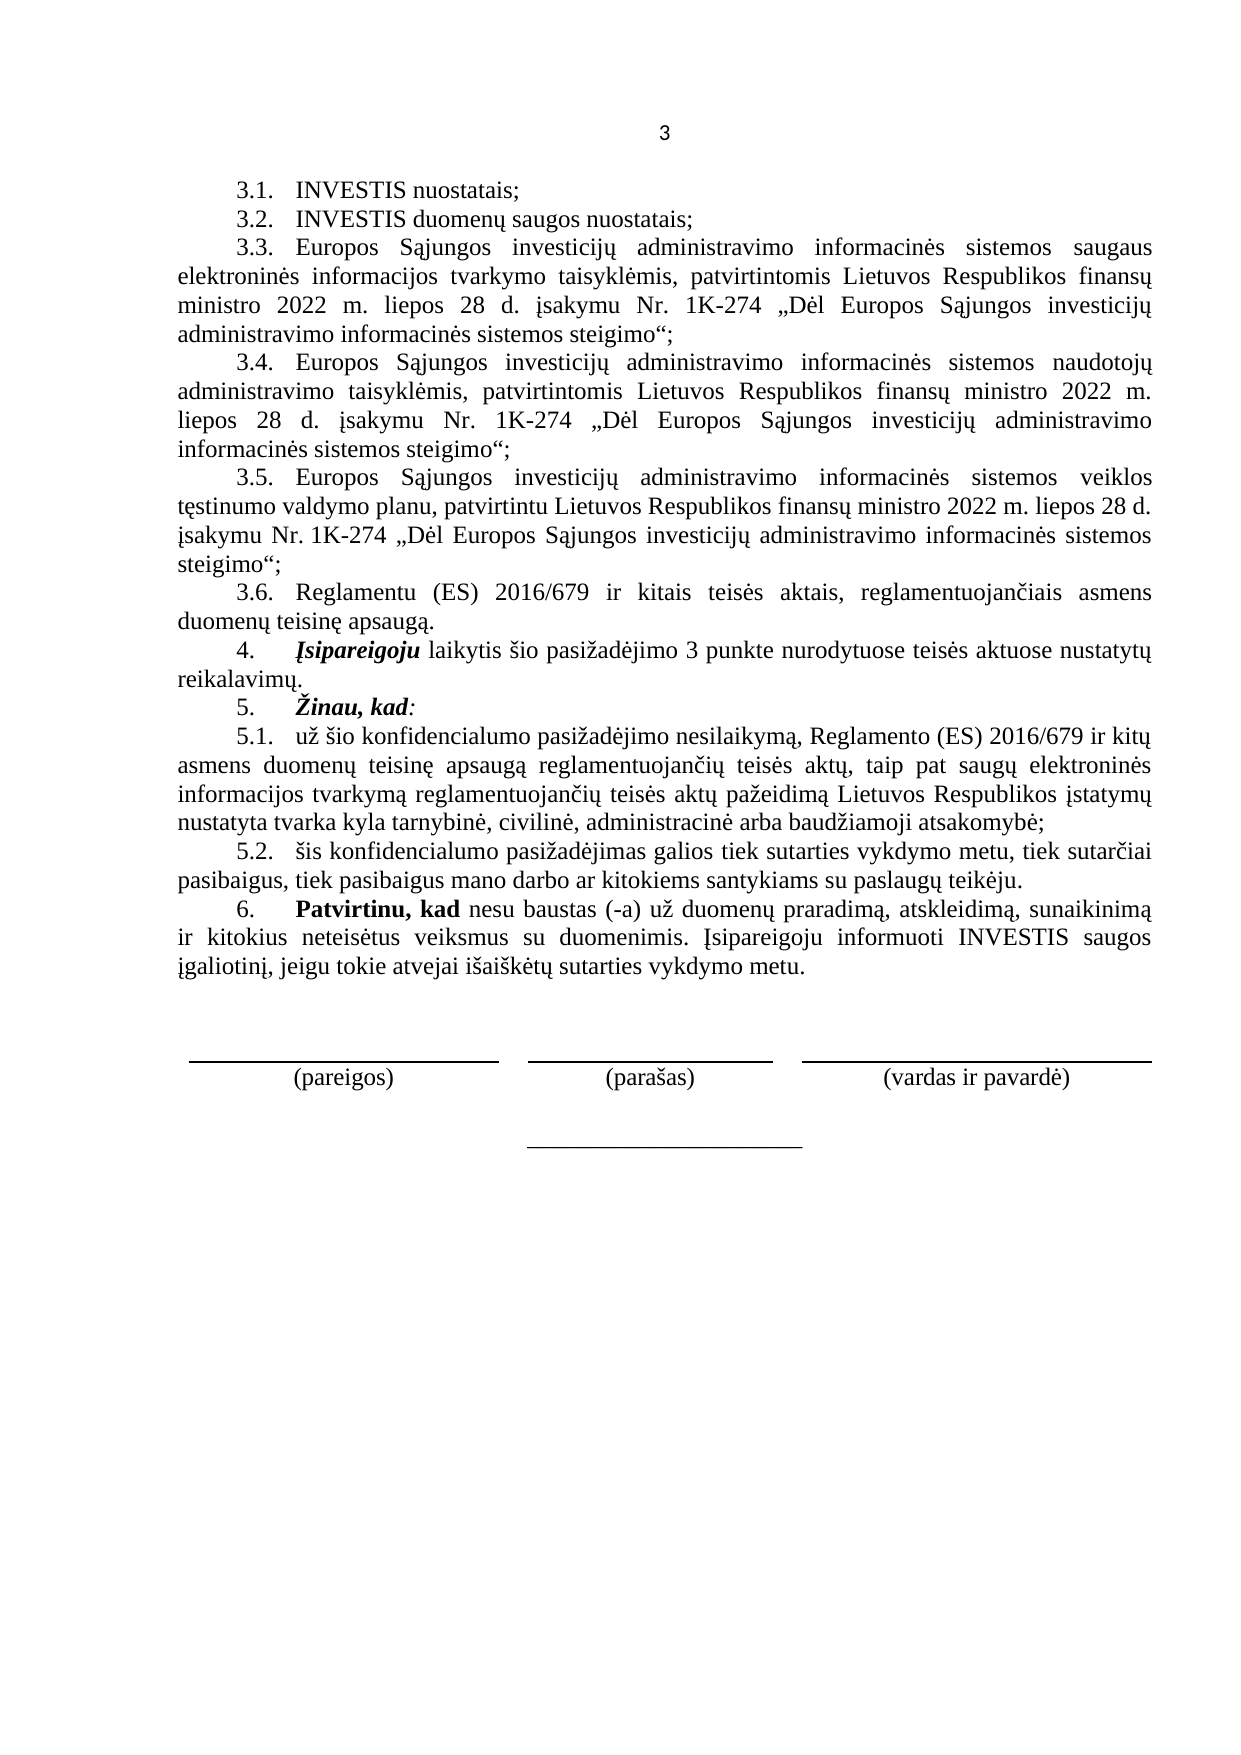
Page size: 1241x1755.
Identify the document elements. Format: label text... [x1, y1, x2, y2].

table_header [773, 1061, 802, 1093]
text 5.2. šis konfidencialumo pasižadėjimas galios tiek sutarties vykdymo metu, tiek sutarčiai pasibaigus, tiek pasibaigus mano darbo ar kitokiems santykiams su paslaugų teikėju. [177, 836, 1152, 894]
text 3.4. Europos Sąjungos investicijų administravimo informacinės sistemos naudotojų administravimo taisyklėmis, patvirtintomis Lietuvos Respublikos finansų ministro 2022 m. liepos 28 d. įsakymu Nr. 1K-274 „Dėl Europos Sąjungos investicijų administravimo informacinės sistemos steigimo“; [177, 347, 1152, 462]
text 3.1. INVESTIS nuostatais; [177, 175, 1152, 204]
text 3.2. INVESTIS duomenų saugos nuostatais; [177, 204, 1152, 232]
text 3.3. Europos Sąjungos investicijų administravimo informacinės sistemos saugaus elektroninės informacijos tvarkymo taisyklėmis, patvirtintomis Lietuvos Respublikos finansų ministro 2022 m. liepos 28 d. įsakymu Nr. 1K-274 „Dėl Europos Sąjungos investicijų administravimo informacinės sistemos steigimo“; [177, 232, 1152, 347]
text 5.1. už šio konfidencialumo pasižadėjimo nesilaikymą, Reglamento (ES) 2016/679 ir kitų asmens duomenų teisinę apsaugą reglamentuojančių teisės aktų, taip pat saugų elektroninės informacijos tvarkymą reglamentuojančių teisės aktų pažeidimą Lietuvos Respublikos įstatymų nustatyta tvarka kyla tarnybinė, civilinė, administracinė arba baudžiamoji atsakomybė; [177, 721, 1152, 836]
table_header (parašas) [528, 1063, 773, 1093]
table_header [499, 1061, 527, 1093]
text 4. Įsipareigoju laikytis šio pasižadėjimo 3 punkte nurodytuose teisės aktuose nustatytų reikalavimų. [177, 635, 1152, 692]
text 5. Žinau, kad: [177, 692, 1152, 721]
text 6. Patvirtinu, kad nesu baustas (-a) už duomenų praradimą, atskleidimą, sunaikinimą ir kitokius neteisėtus veiksmus su duomenimis. Įsipareigoju informuoti INVESTIS saugos įgaliotinį, jeigu tokie atvejai išaiškėtų sutarties vykdymo metu. [177, 894, 1152, 980]
table_header (pareigos) [189, 1063, 499, 1093]
text ______________________ [177, 1122, 1152, 1150]
text 3.6. Reglamentu (ES) 2016/679 ir kitais teisės aktais, reglamentuojančiais asmens duomenų teisinę apsaugą. [177, 577, 1152, 635]
text 3.5. Europos Sąjungos investicijų administravimo informacinės sistemos veiklos tęstinumo valdymo planu, patvirtintu Lietuvos Respublikos finansų ministro 2022 m. liepos 28 d. įsakymu Nr. 1K-274 „Dėl Europos Sąjungos investicijų administravimo informacinės sistemos steigimo“; [177, 462, 1152, 577]
table_header (vardas ir pavardė) [802, 1063, 1152, 1093]
